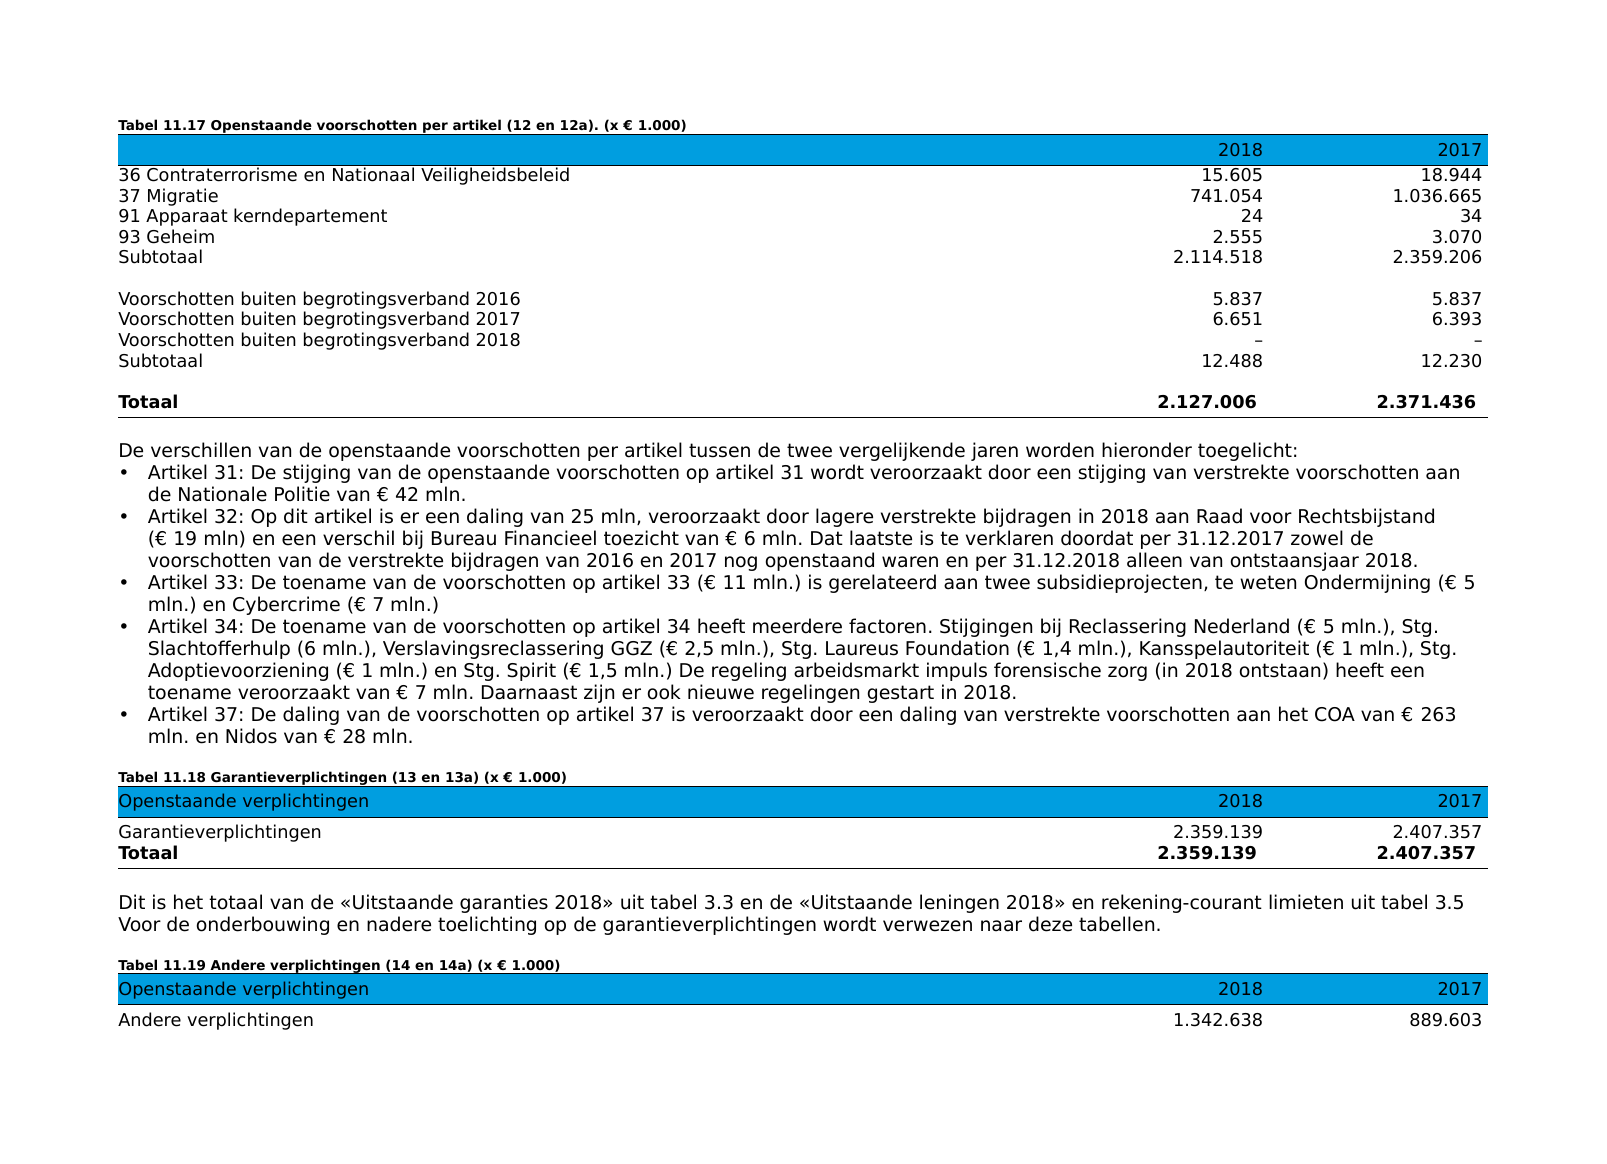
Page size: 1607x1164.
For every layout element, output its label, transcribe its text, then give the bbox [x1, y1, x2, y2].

table_header Tabel 11.18 Garantieverplichtingen (13 en 13a) (x € 1.000) [118, 770, 1488, 786]
table_cell 2.359.139 [1050, 843, 1269, 868]
table_cell 741.054 [1050, 186, 1269, 206]
table_cell [1269, 371, 1488, 392]
text • Artikel 37: De daling van de voorschotten op artikel 37 is veroorzaakt door een daling van verstrekte voorschotten aan het COA van € 263 mln. en Nidos van € 28 mln. [118, 704, 1488, 748]
table_cell 5.837 [1050, 289, 1269, 309]
table_cell [118, 135, 1050, 165]
table_cell [1269, 268, 1488, 289]
table_cell Voorschotten buiten begrotingsverband 2018 [118, 330, 1050, 351]
table_cell [118, 371, 1050, 392]
table_cell 12.488 [1050, 351, 1269, 371]
text • Artikel 31: De stijging van de openstaande voorschotten op artikel 31 wordt veroorzaakt door een stijging van verstrekte voorschotten aan de Nationale Politie van € 42 mln. [118, 462, 1488, 506]
table_cell – [1269, 330, 1488, 351]
table_cell [118, 268, 1050, 289]
table_header Tabel 11.17 Openstaande voorschotten per artikel (12 en 12a). (x € 1.000) [118, 118, 1488, 134]
table_cell Totaal [118, 392, 1050, 417]
table_cell 15.605 [1050, 166, 1269, 186]
table_cell 36 Contraterrorisme en Nationaal Veiligheidsbeleid [118, 166, 1050, 186]
table_cell Andere verplichtingen [118, 1005, 1050, 1031]
table_cell Openstaande verplichtingen [118, 974, 1050, 1004]
table_cell Totaal [118, 843, 1050, 868]
table_cell 2.555 [1050, 227, 1269, 247]
table_cell 6.393 [1269, 309, 1488, 330]
table_cell 889.603 [1269, 1005, 1488, 1031]
table_cell 34 [1269, 206, 1488, 227]
table_cell 2.359.206 [1269, 248, 1488, 268]
table_cell 12.230 [1269, 351, 1488, 371]
table_cell 91 Apparaat kerndepartement [118, 206, 1050, 227]
table_header Tabel 11.19 Andere verplichtingen (14 en 14a) (x € 1.000) [118, 958, 1488, 973]
table_cell Openstaande verplichtingen [118, 787, 1050, 817]
table_cell 2.127.006 [1050, 392, 1269, 417]
table_cell 24 [1050, 206, 1269, 227]
table_cell 2.359.139 [1050, 818, 1269, 843]
text • Artikel 34: De toename van de voorschotten op artikel 34 heeft meerdere factoren. Stijgingen bij Reclassering Nederland (€ 5 mln.), Stg. Slachtofferhulp (6 mln.), Verslavingsreclassering GGZ (€ 2,5 mln.), Stg. Laureus Foundation (€ 1,4 mln.), Kansspelautoriteit (€ 1 mln.), Stg. Adoptievoorziening (€ 1 mln.) en Stg. Spirit (€ 1,5 mln.) De regeling arbeidsmarkt impuls forensische zorg (in 2018 ontstaan) heeft een toename veroorzaakt van € 7 mln. Daarnaast zijn er ook nieuwe regelingen gestart in 2018. [118, 616, 1488, 704]
table_cell 2.371.436 [1269, 392, 1488, 417]
table_cell [1050, 371, 1269, 392]
text De verschillen van de openstaande voorschotten per artikel tussen de twee vergelijkende jaren worden hieronder toegelicht: [118, 440, 1488, 462]
table_cell 18.944 [1269, 166, 1488, 186]
table_cell 2.114.518 [1050, 248, 1269, 268]
table_cell 2018 [1050, 787, 1269, 817]
table_cell [1050, 268, 1269, 289]
table_cell Subtotaal [118, 248, 1050, 268]
table_cell 2018 [1050, 974, 1269, 1004]
text Dit is het totaal van de «Uitstaande garanties 2018» uit tabel 3.3 en de «Uitstaande leningen 2018» en rekening-courant limieten uit tabel 3.5 Voor de onderbouwing en nadere toelichting op de garantieverplichtingen wordt verwezen naar deze tabellen. [118, 892, 1488, 936]
table_cell 37 Migratie [118, 186, 1050, 206]
text • Artikel 33: De toename van de voorschotten op artikel 33 (€ 11 mln.) is gerelateerd aan twee subsidieprojecten, te weten Ondermijning (€ 5 mln.) en Cybercrime (€ 7 mln.) [118, 572, 1488, 616]
table_cell 1.036.665 [1269, 186, 1488, 206]
table_cell 2017 [1269, 974, 1488, 1004]
table_cell Voorschotten buiten begrotingsverband 2016 [118, 289, 1050, 309]
table_cell 2.407.357 [1269, 843, 1488, 868]
table_cell 2018 [1050, 135, 1269, 165]
table_cell 3.070 [1269, 227, 1488, 247]
table_cell Subtotaal [118, 351, 1050, 371]
table_cell 6.651 [1050, 309, 1269, 330]
table_cell 1.342.638 [1050, 1005, 1269, 1031]
table_cell 2.407.357 [1269, 818, 1488, 843]
text • Artikel 32: Op dit artikel is er een daling van 25 mln, veroorzaakt door lagere verstrekte bijdragen in 2018 aan Raad voor Rechtsbijstand (€ 19 mln) en een verschil bij Bureau Financieel toezicht van € 6 mln. Dat laatste is te verklaren doordat per 31.12.2017 zowel de voorschotten van de verstrekte bijdragen van 2016 en 2017 nog openstaand waren en per 31.12.2018 alleen van ontstaansjaar 2018. [118, 506, 1488, 572]
table_cell 2017 [1269, 787, 1488, 817]
table_cell 93 Geheim [118, 227, 1050, 247]
table_cell Voorschotten buiten begrotingsverband 2017 [118, 309, 1050, 330]
table_cell 5.837 [1269, 289, 1488, 309]
table_cell Garantieverplichtingen [118, 818, 1050, 843]
table_cell – [1050, 330, 1269, 351]
table_cell 2017 [1269, 135, 1488, 165]
